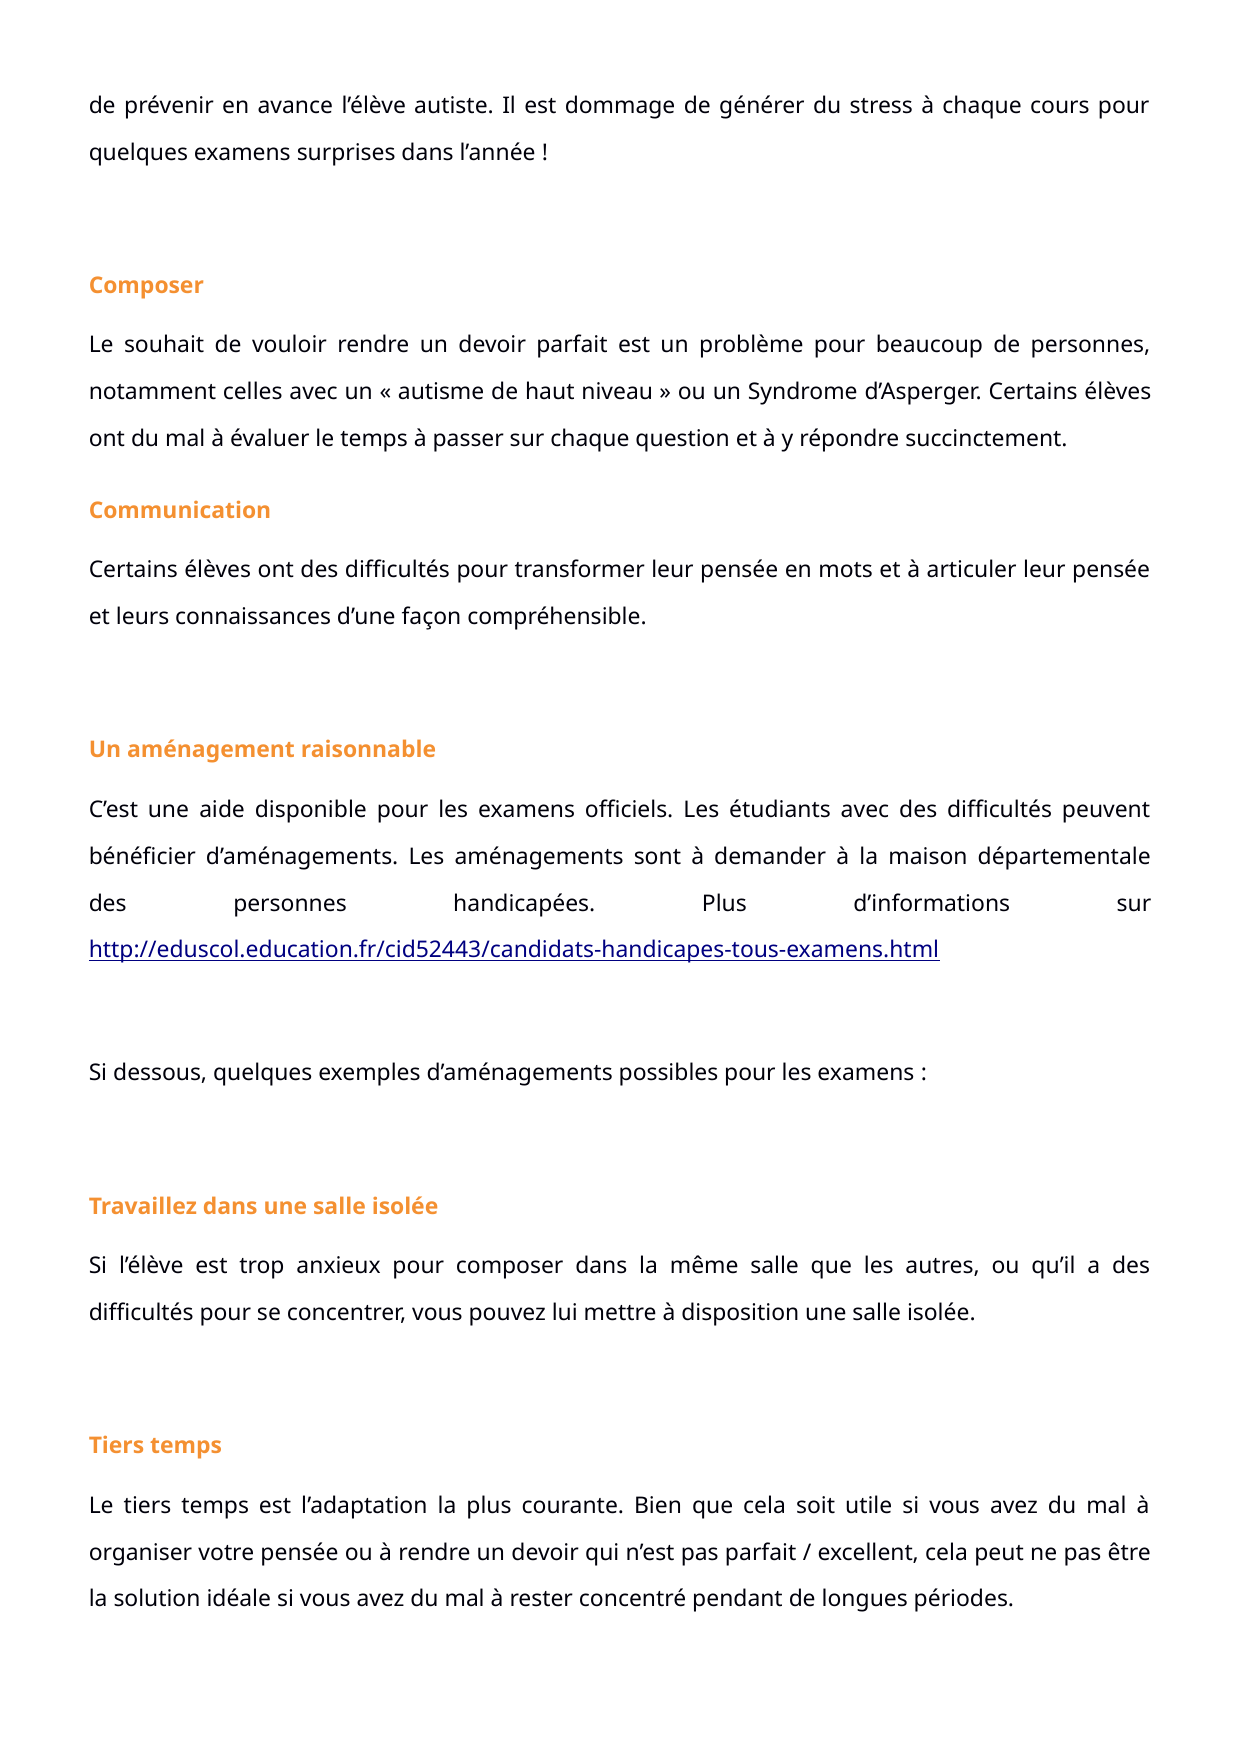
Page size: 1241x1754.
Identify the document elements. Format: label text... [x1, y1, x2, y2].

text Si l’élève est trop anxieux pour composer dans la même salle que les autres, ou qu’il a des difficultés pour se concentrer, vous pouvez lui mettre à disposition une salle isolée. [88, 1249, 1152, 1327]
text Le tiers temps est l’adaptation la plus courante. Bien que cela soit utile si vous avez du mal à organiser votre pensée ou à rendre un devoir qui n’est pas parfait / excellent, cela peut ne pas être la solution idéale si vous avez du mal à rester concentré pendant de longues périodes. [88, 1488, 1152, 1613]
text Si dessous, quelques exemples d’aménagements possibles pour les examens : [88, 1056, 1152, 1087]
text Le souhait de vouloir rendre un devoir parfait est un problème pour beaucoup de personnes, notamment celles avec un « autisme de haut niveau » ou un Syndrome d’Asperger. Certains élèves ont du mal à évaluer le temps à passer sur chaque question et à y répondre succinctement. [88, 328, 1152, 453]
subtitle Un aménagement raisonnable [88, 733, 1152, 764]
text Certains élèves ont des difficultés pour transformer leur pensée en mots et à articuler leur pensée et leurs connaissances d’une façon compréhensible. [88, 553, 1152, 631]
subtitle Tiers temps [88, 1429, 1152, 1460]
subtitle Composer [88, 269, 1152, 300]
text C’est une aide disponible pour les examens officiels. Les étudiants avec des difficultés peuvent bénéficier d’aménagements. Les aménagements sont à demander à la maison départementale des personnes handicapées. Plus d’informations sur http://eduscol.education.fr/cid52443/candidats-handicapes-tous-examens.html [88, 793, 1152, 964]
subtitle Travaillez dans une salle isolée [88, 1189, 1152, 1221]
subtitle Communication [88, 494, 1152, 525]
text de prévenir en avance l’élève autiste. Il est dommage de générer du stress à chaque cours pour quelques examens surprises dans l’année ! [88, 88, 1152, 167]
